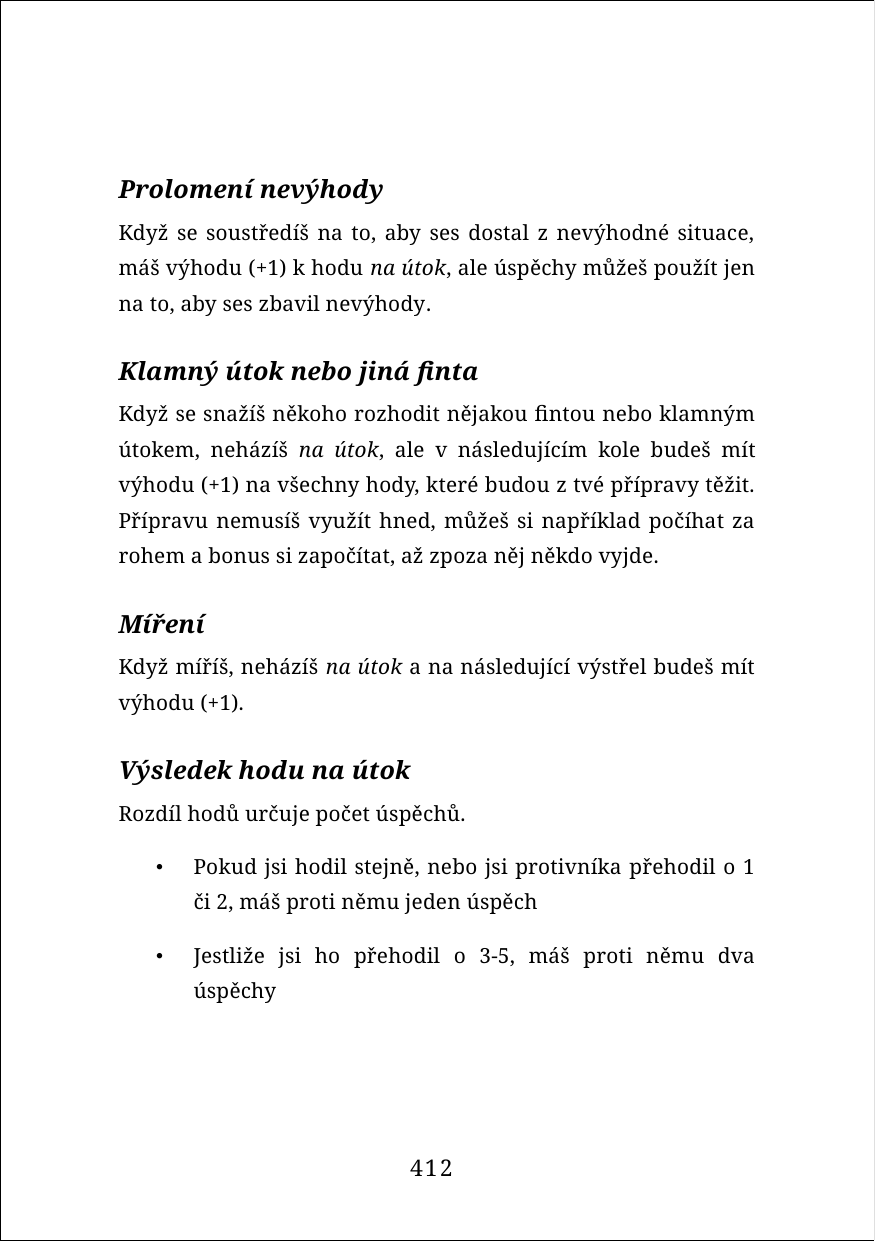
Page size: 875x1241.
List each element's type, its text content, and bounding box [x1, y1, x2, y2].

text Rozdíl hodů určuje počet úspěchů. [118, 799, 756, 827]
text Když se snažíš někoho rozhodit nějakou fintou nebo klamným útokem, neházíš na útok, ale v následujícím kole budeš mít výhodu (+1) na všechny hody, které budou z tvé přípravy těžit. Přípravu nemusíš využít hned, můžeš si například počíhat za rohem a bonus si započítat, až zpoza něj někdo vyjde. [118, 399, 756, 570]
list Jestliže jsi ho přehodil o 3-5, máš proti němu dva úspěchy [156, 941, 756, 1005]
list Pokud jsi hodil stejně, nebo jsi protivníka přehodil o 1 či 2, máš proti němu jeden úspěch [156, 852, 756, 916]
subtitle Míření [118, 607, 756, 641]
subtitle Klamný útok nebo jiná finta [118, 354, 756, 388]
subtitle Prolomení nevýhody [118, 172, 756, 206]
text Když míříš, neházíš na útok a na následující výstřel budeš mít výhodu (+1). [118, 652, 756, 716]
text Když se soustředíš na to, aby ses dostal z nevýhodné situace, máš výhodu (+1) k hodu na útok, ale úspěchy můžeš použít jen na to, aby ses zbavil nevýhody. [118, 218, 756, 317]
subtitle Výsledek hodu na útok [118, 753, 756, 787]
